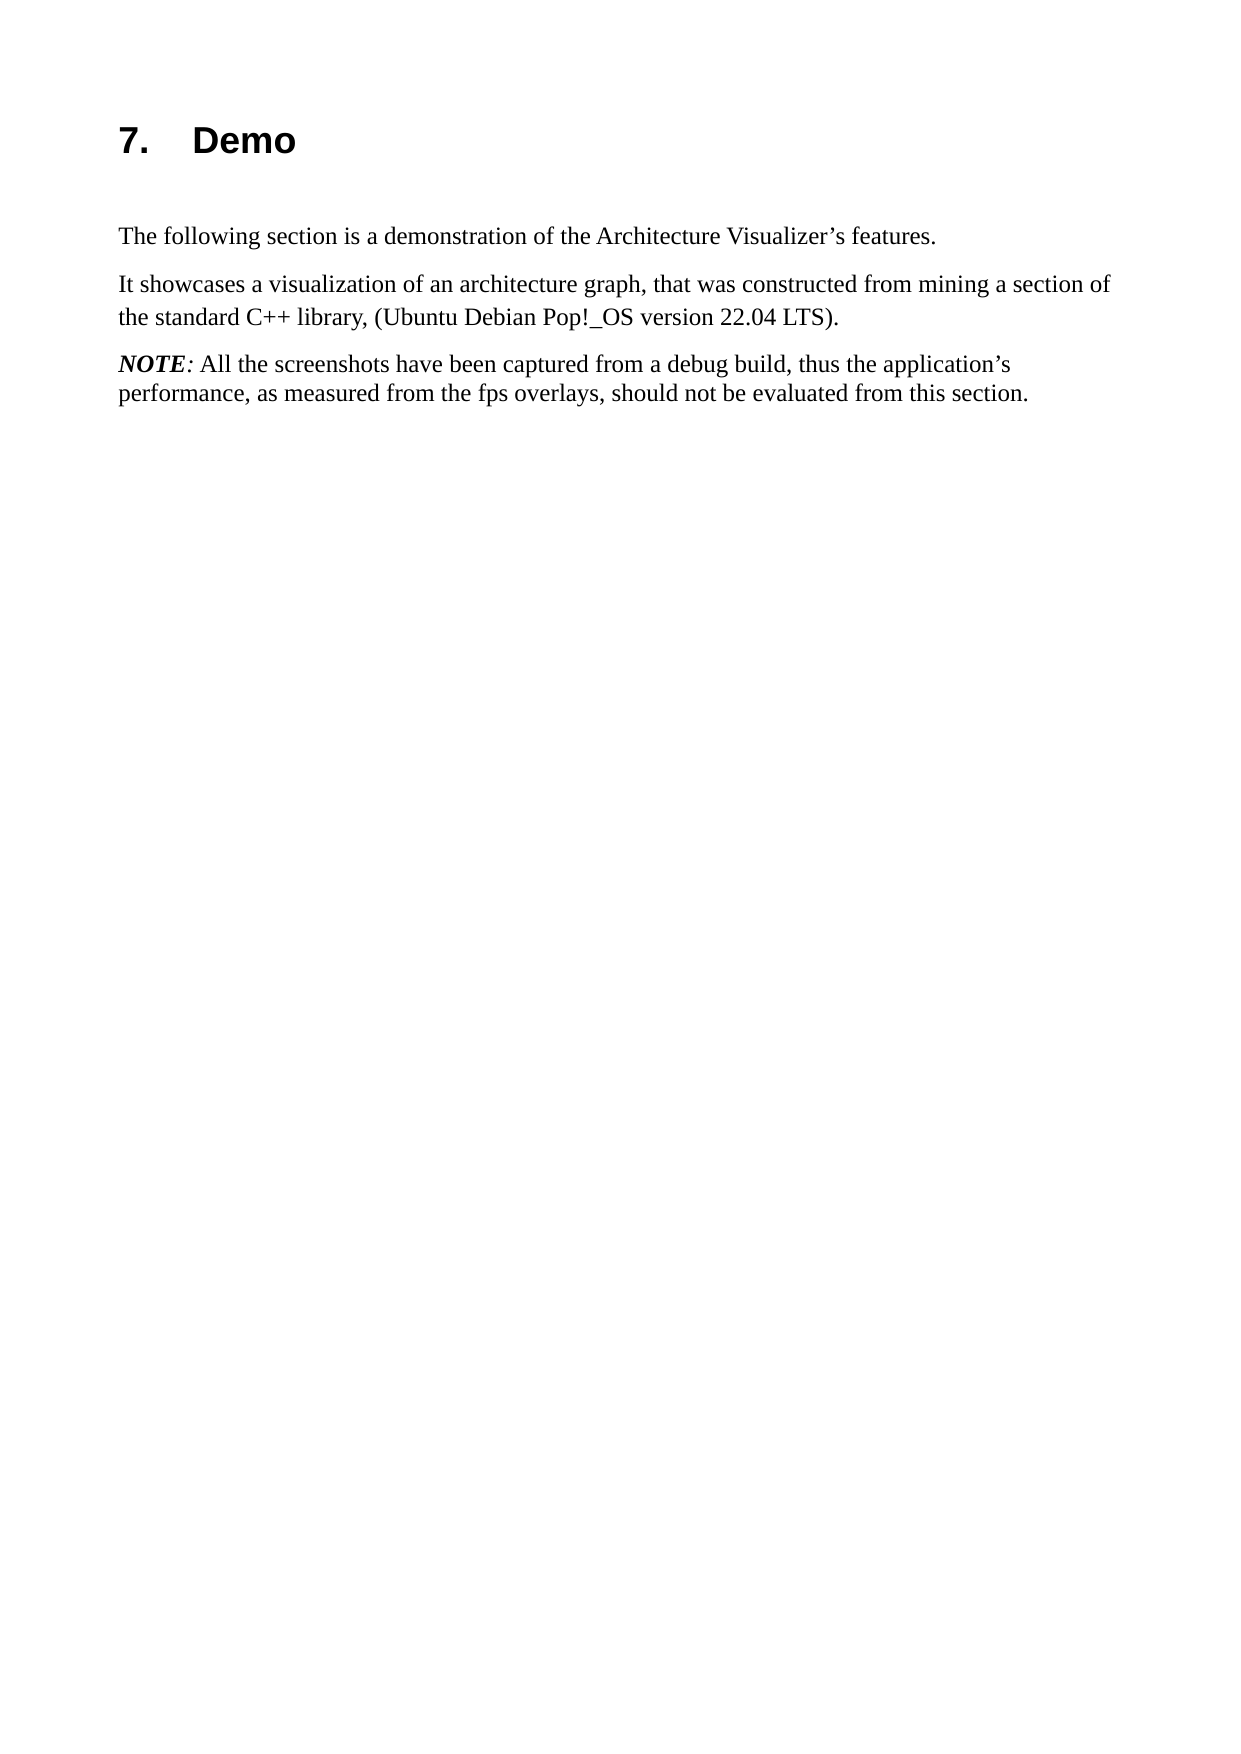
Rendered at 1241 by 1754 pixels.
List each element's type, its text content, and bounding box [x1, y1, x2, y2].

text It showcases a visualization of an architecture graph, that was constructed from mining a section of the standard C++ library, (Ubuntu Debian Pop!_OS version 22.04 LTS). [118, 269, 1122, 331]
subtitle Demo [118, 118, 1122, 161]
text The following section is a demonstration of the Architecture Visualizer’s features. [118, 221, 1122, 250]
text NOTE: All the screenshots have been captured from a debug build, thus the application’s performance, as measured from the fps overlays, should not be evaluated from this section. [118, 349, 1063, 407]
